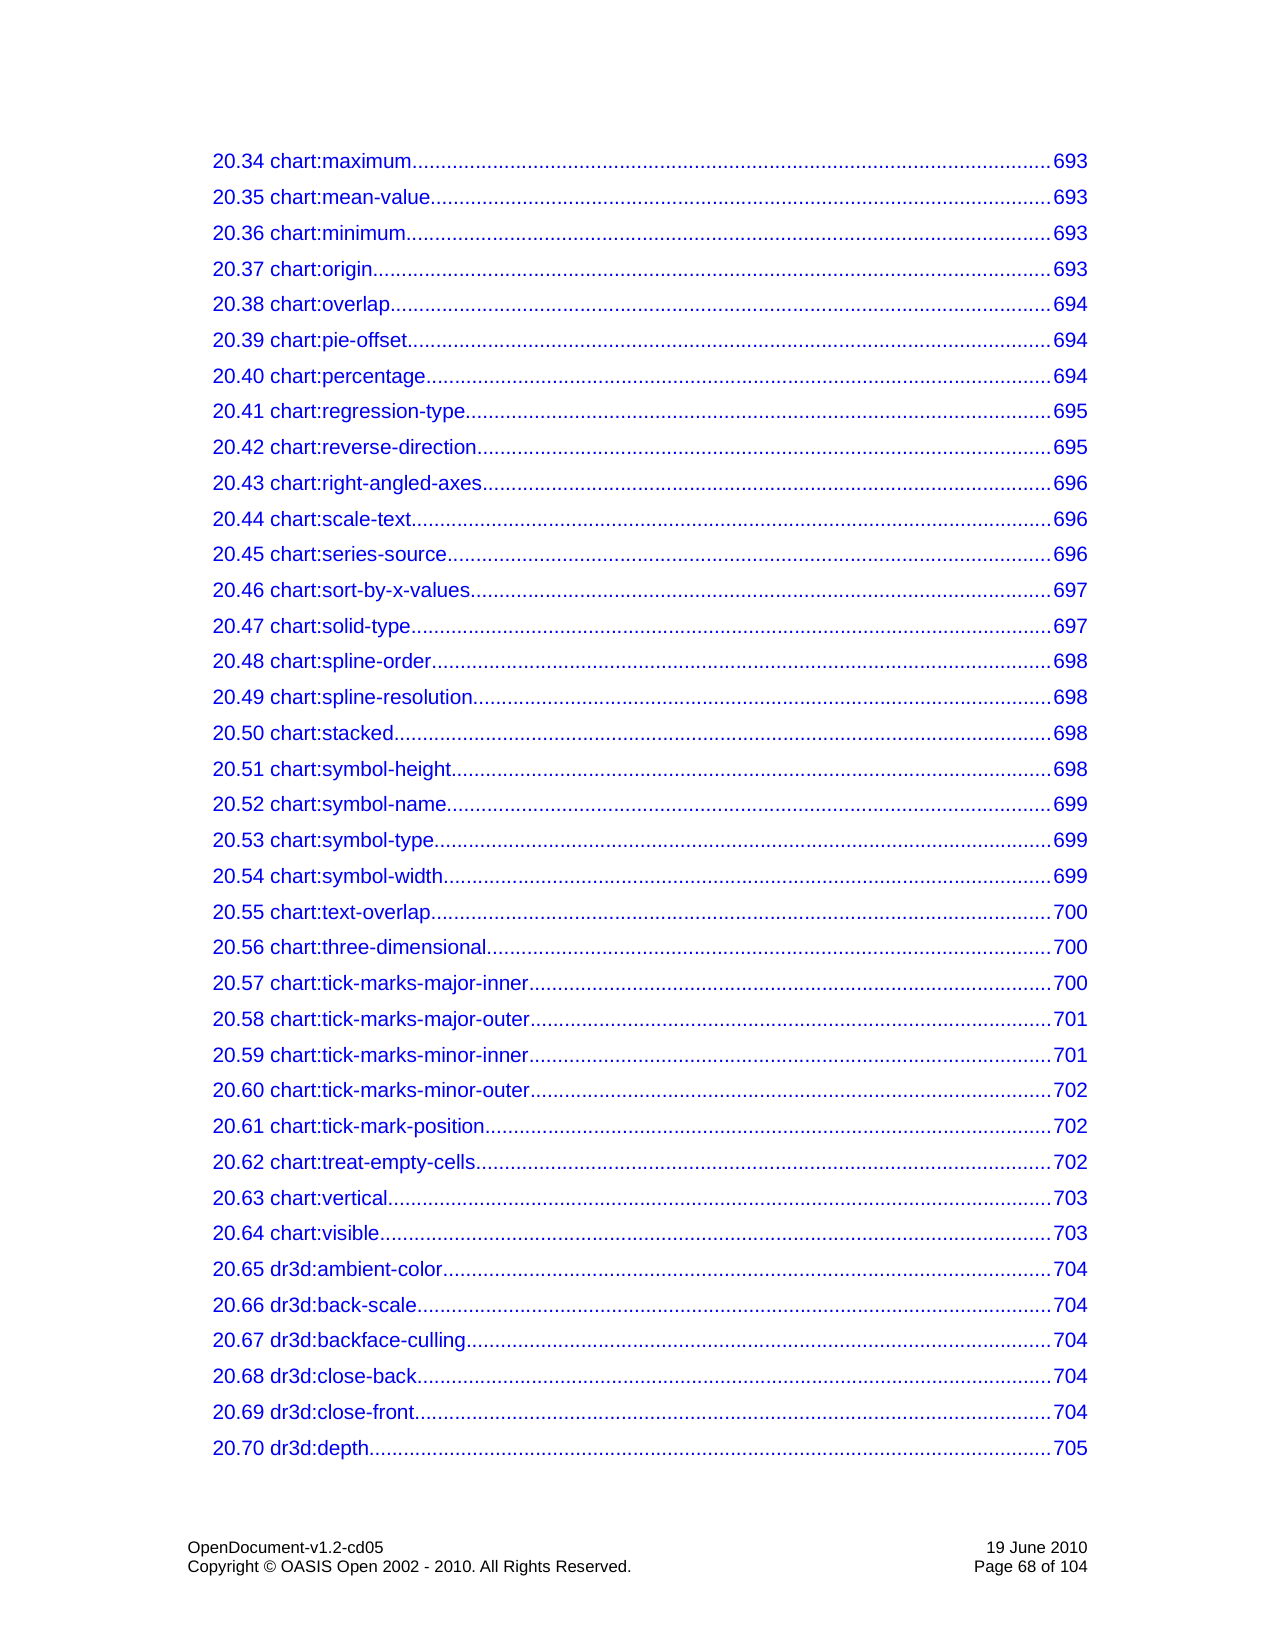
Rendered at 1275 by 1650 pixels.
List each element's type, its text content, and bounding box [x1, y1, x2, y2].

text 20.56 chart:three-dimensional 700 [212, 936, 1088, 959]
text 20.34 chart:maximum 693 [212, 150, 1088, 173]
text 20.52 chart:symbol-name 699 [212, 793, 1088, 816]
text 20.42 chart:reverse-direction 695 [212, 436, 1088, 459]
text 20.51 chart:symbol-height 698 [212, 757, 1088, 781]
text 20.63 chart:vertical 703 [212, 1186, 1088, 1209]
text 20.62 chart:treat-empty-cells 702 [212, 1150, 1088, 1174]
text 20.65 dr3d:ambient-color 704 [212, 1258, 1088, 1281]
text 20.45 chart:series-source 696 [212, 543, 1088, 566]
text 20.47 chart:solid-type 697 [212, 614, 1088, 638]
text 20.46 chart:sort-by-x-values 697 [212, 579, 1088, 602]
text 20.43 chart:right-angled-axes 696 [212, 472, 1088, 495]
text 20.39 chart:pie-offset 694 [212, 329, 1088, 352]
text 20.70 dr3d:depth 705 [212, 1436, 1088, 1459]
text 20.40 chart:percentage 694 [212, 364, 1088, 388]
text 20.50 chart:stacked 698 [212, 722, 1088, 745]
text 20.36 chart:minimum 693 [212, 221, 1088, 245]
text 20.58 chart:tick-marks-major-outer 701 [212, 1007, 1088, 1031]
text 20.61 chart:tick-mark-position 702 [212, 1115, 1088, 1138]
text 20.66 dr3d:back-scale 704 [212, 1293, 1088, 1317]
text 20.48 chart:spline-order 698 [212, 650, 1088, 673]
text 20.60 chart:tick-marks-minor-outer 702 [212, 1079, 1088, 1102]
text 20.67 dr3d:backface-culling 704 [212, 1329, 1088, 1352]
text 20.37 chart:origin 693 [212, 257, 1088, 280]
text 20.35 chart:mean-value 693 [212, 186, 1088, 209]
text 20.38 chart:overlap 694 [212, 293, 1088, 316]
text 20.53 chart:symbol-type 699 [212, 829, 1088, 852]
text 20.57 chart:tick-marks-major-inner 700 [212, 972, 1088, 995]
text 20.64 chart:visible 703 [212, 1222, 1088, 1245]
text 20.44 chart:scale-text 696 [212, 507, 1088, 531]
text 20.59 chart:tick-marks-minor-inner 701 [212, 1043, 1088, 1066]
text 20.55 chart:text-overlap 700 [212, 900, 1088, 923]
text 20.69 dr3d:close-front 704 [212, 1401, 1088, 1424]
text 20.41 chart:regression-type 695 [212, 400, 1088, 423]
text 20.49 chart:spline-resolution 698 [212, 686, 1088, 709]
text 20.68 dr3d:close-back 704 [212, 1365, 1088, 1388]
text 20.54 chart:symbol-width 699 [212, 864, 1088, 888]
